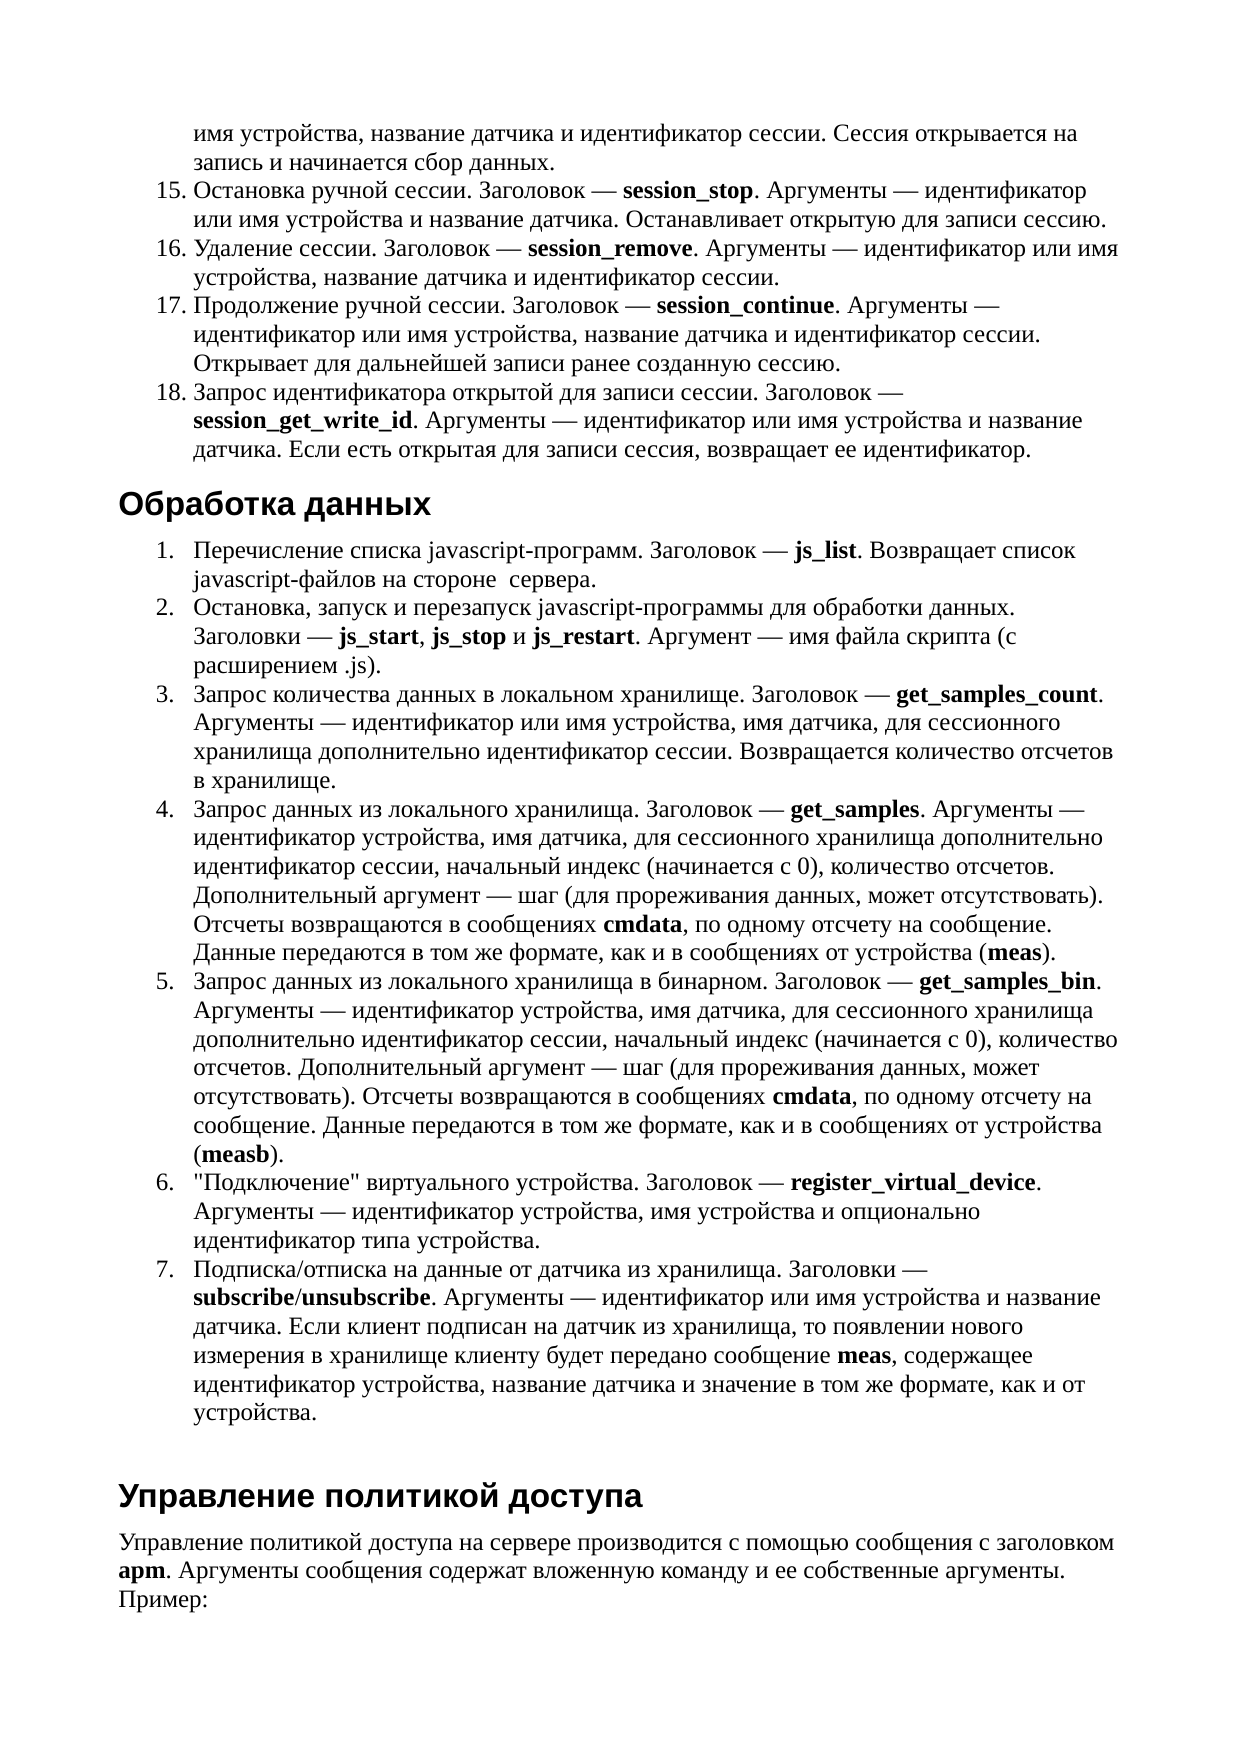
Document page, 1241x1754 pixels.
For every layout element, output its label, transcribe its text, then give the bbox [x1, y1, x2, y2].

list Подписка/отписка на данные от датчика из хранилища. Заголовки — subscribe/unsubscribe. Аргументы — идентификатор или имя устройства и название датчика. Если клиент подписан на датчик из хранилища, то появлении нового измерения в хранилище клиенту будет передано сообщение meas, содержащее идентификатор устройства, название датчика и значение в том же формате, как и от устройства. [156, 1254, 1122, 1426]
list Запрос данных из локального хранилища в бинарном. Заголовок — get_samples_bin. Аргументы — идентификатор устройства, имя датчика, для сессионного хранилища дополнительно идентификатор сессии, начальный индекс (начинается с 0), количество отсчетов. Дополнительный аргумент — шаг (для прореживания данных, может отсутствовать). Отсчеты возвращаются в сообщениях cmdata, по одному отсчету на сообщение. Данные передаются в том же формате, как и в сообщениях от устройства (measb). [156, 966, 1122, 1167]
list Продолжение ручной сессии. Заголовок — session_continue. Аргументы — идентификатор или имя устройства, название датчика и идентификатор сессии. Открывает для дальнейшей записи ранее созданную сессию. [156, 291, 1122, 377]
list Удаление сессии. Заголовок — session_remove. Аргументы — идентификатор или имя устройства, название датчика и идентификатор сессии. [156, 233, 1122, 291]
list Запрос идентификатора открытой для записи сессии. Заголовок — session_get_write_id. Аргументы — идентификатор или имя устройства и название датчика. Если есть открытая для записи сессия, возвращает ее идентификатор. [156, 377, 1122, 463]
list Запрос количества данных в локальном хранилище. Заголовок — get_samples_count. Аргументы — идентификатор или имя устройства, имя датчика, для сессионного хранилища дополнительно идентификатор сессии. Возвращается количество отсчетов в хранилище. [156, 679, 1122, 794]
text Управление политикой доступа на сервере производится с помощью сообщения с заголовком apm. Аргументы сообщения содержат вложенную команду и ее собственные аргументы. Пример: [118, 1527, 1122, 1613]
list Перечисление списка javascript-программ. Заголовок — js_list. Возвращает список javascript-файлов на стороне сервера. [156, 535, 1122, 592]
list "Подключение" виртуального устройства. Заголовок — register_virtual_device. Аргументы — идентификатор устройства, имя устройства и опционально идентификатор типа устройства. [156, 1167, 1122, 1254]
subtitle Управление политикой доступа [118, 1476, 1122, 1514]
list Запрос данных из локального хранилища. Заголовок — get_samples. Аргументы — идентификатор устройства, имя датчика, для сессионного хранилища дополнительно идентификатор сессии, начальный индекс (начинается с 0), количество отсчетов. Дополнительный аргумент — шаг (для прореживания данных, может отсутствовать). Отсчеты возвращаются в сообщениях cmdata, по одному отсчету на сообщение. Данные передаются в том же формате, как и в сообщениях от устройства (meas). [156, 794, 1122, 966]
list Остановка, запуск и перезапуск javascript-программы для обработки данных. Заголовки — js_start, js_stop и js_restart. Аргумент — имя файла скрипта (с расширением .js). [156, 592, 1122, 679]
subtitle Обработка данных [118, 484, 1122, 522]
list имя устройства, название датчика и идентификатор сессии. Сессия открывается на запись и начинается сбор данных. [156, 118, 1122, 176]
list Остановка ручной сессии. Заголовок — session_stop. Аргументы — идентификатор или имя устройства и название датчика. Останавливает открытую для записи сессию. [156, 176, 1122, 233]
